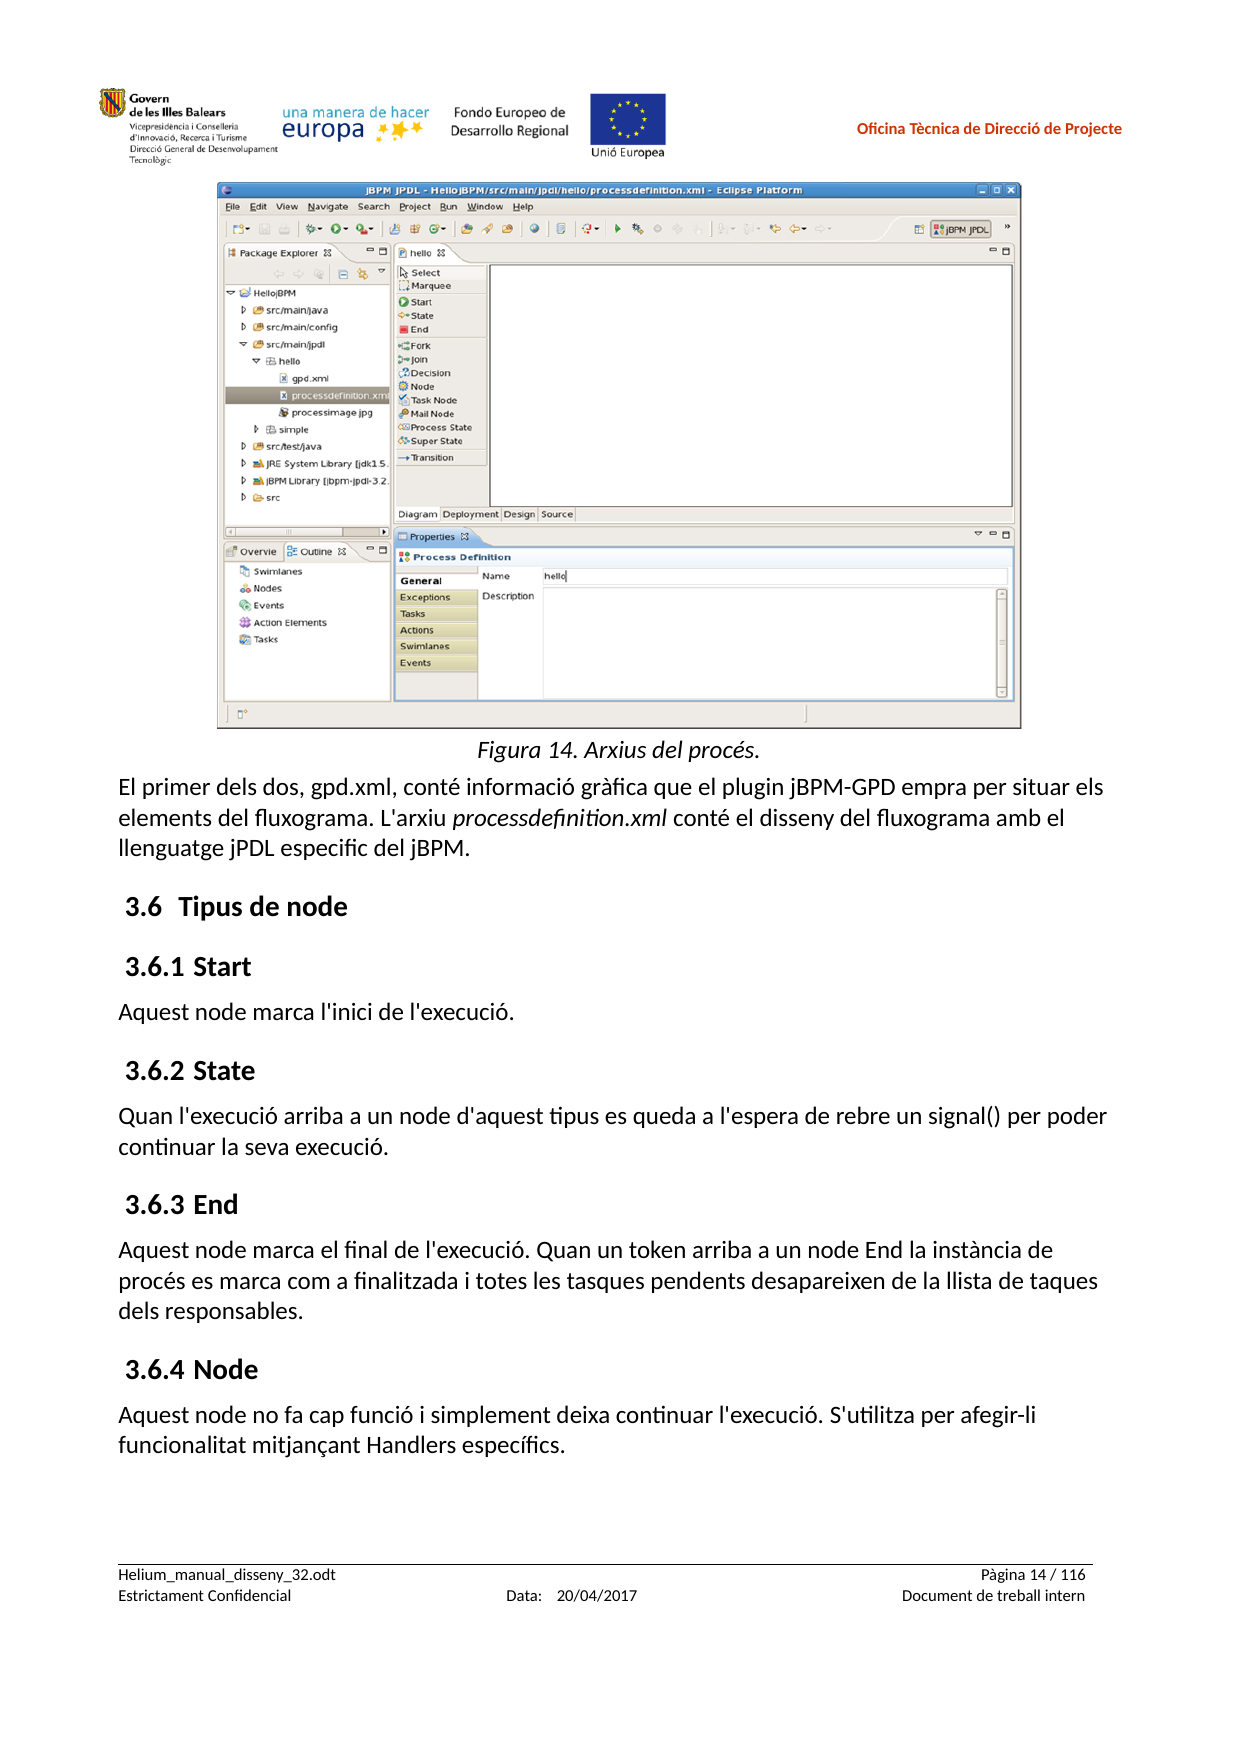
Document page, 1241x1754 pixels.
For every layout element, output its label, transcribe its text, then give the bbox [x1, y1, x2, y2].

subtitle End [118, 1186, 1122, 1222]
subtitle Start [118, 948, 1122, 984]
text Aquest node marca el final de l'execució. Quan un token arriba a un node End la instància de procés es marca com a finalitzada i totes les tasques pendents desapareixen de la llista de taques dels responsables. [118, 1234, 1122, 1326]
text Aquest node no fa cap funció i simplement deixa continuar l'execució. S'utilitza per afegir-li funcionalitat mitjançant Handlers específics. [118, 1399, 1122, 1460]
subtitle Tipus de node [118, 888, 1122, 923]
picture [215, 180, 1025, 734]
subtitle Node [118, 1351, 1122, 1386]
text El primer dels dos, gpd.xml, conté informació gràfica que el plugin jBPM-GPD empra per situar els elements del fluxograma. L'arxiu processdefinition.xml conté el disseny del fluxograma amb el llenguatge jPDL especific del jBPM. [118, 168, 1122, 863]
picture [99, 87, 668, 166]
text Figura 14. Arxius del procés. [175, 734, 1065, 764]
text Aquest node marca l'inici de l'execució. [118, 996, 1122, 1027]
text Quan l'execució arriba a un node d'aquest tipus es queda a l'espera de rebre un signal() per poder continuar la seva execució. [118, 1100, 1122, 1161]
subtitle State [118, 1052, 1122, 1088]
